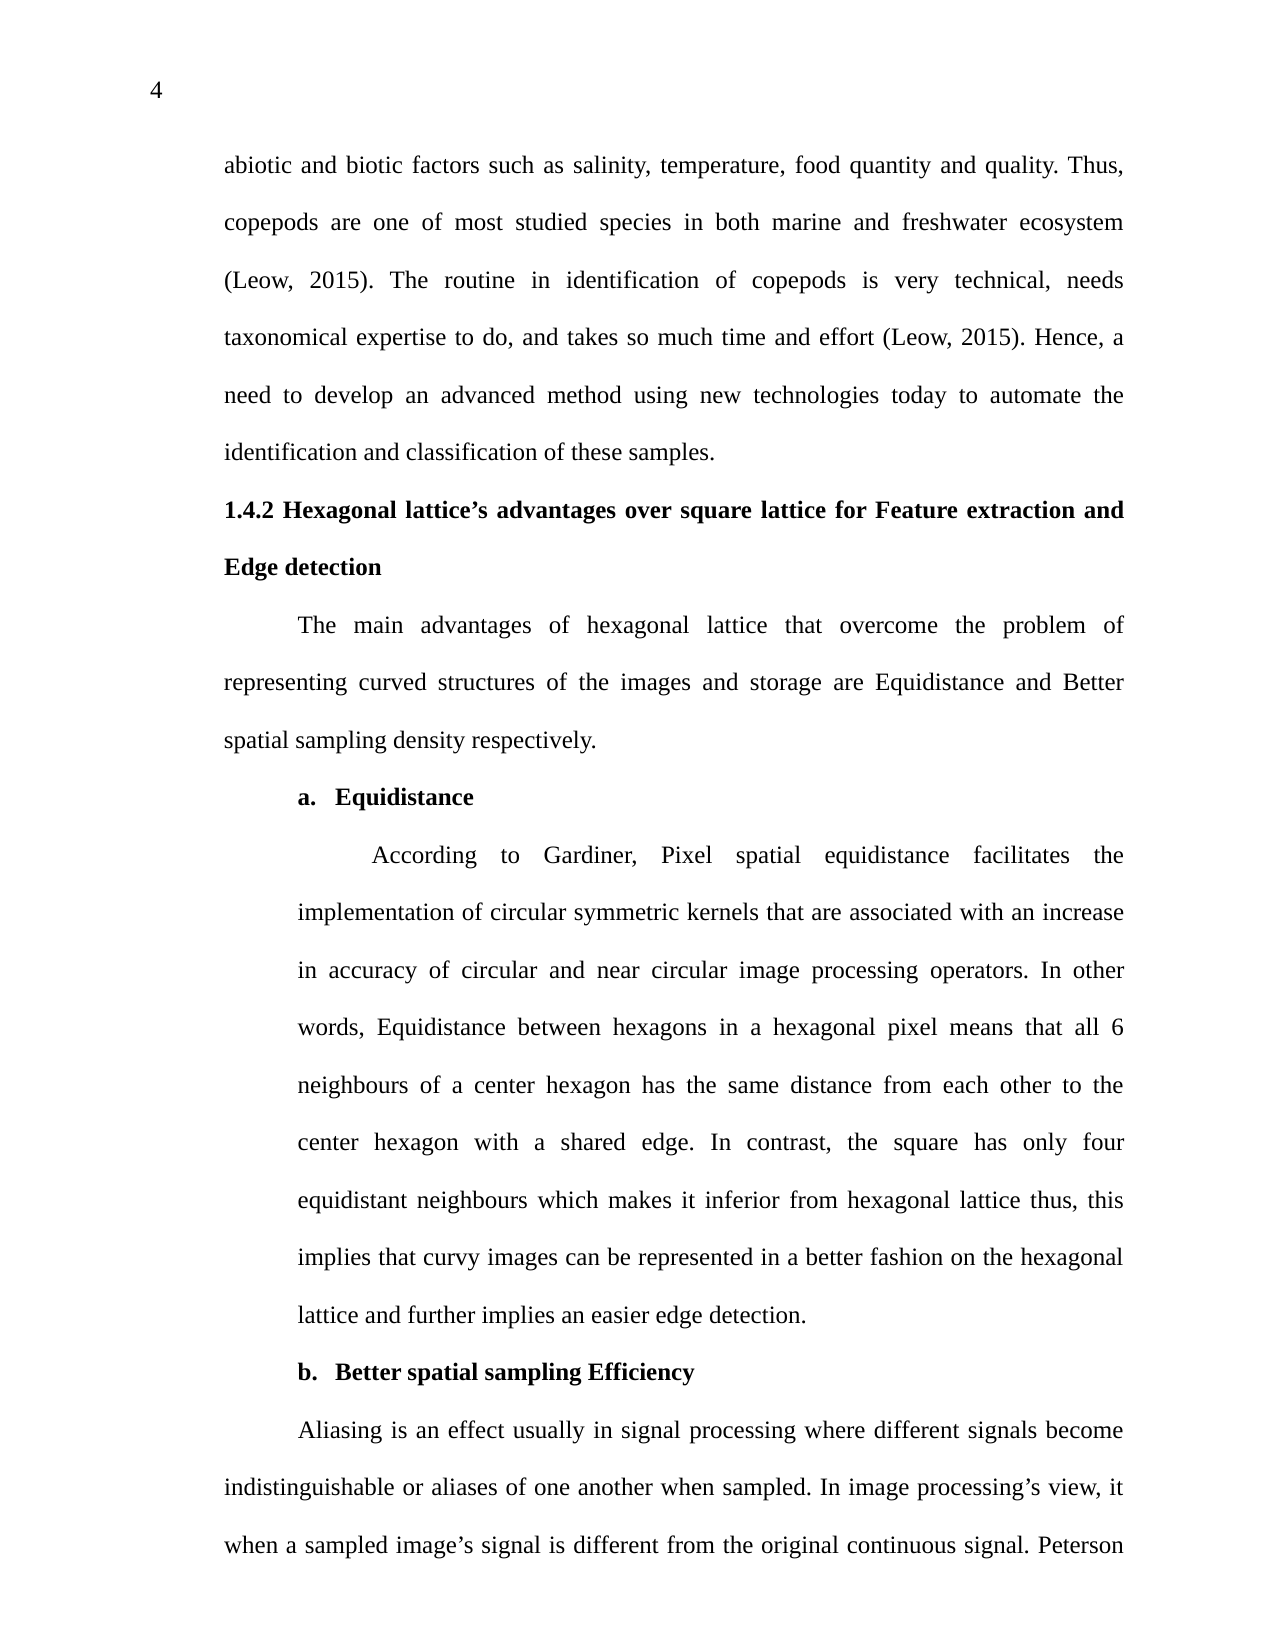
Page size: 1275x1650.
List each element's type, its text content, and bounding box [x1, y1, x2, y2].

text Aliasing is an effect usually in signal processing where different signals become indistinguishable or aliases of one another when sampled. In image processing’s view, it when a sampled image’s signal is different from the original continuous signal. Peterson [224, 1415, 1125, 1559]
list Equidistance [297, 782, 1125, 811]
list Better spatial sampling Efficiency [297, 1357, 1125, 1386]
text The main advantages of hexagonal lattice that overcome the problem of representing curved structures of the images and storage are Equidistance and Better spatial sampling density respectively. [224, 610, 1125, 754]
text abiotic and biotic factors such as salinity, temperature, food quantity and quality. Thus, copepods are one of most studied species in both marine and freshwater ecosystem (Leow, 2015). The routine in identification of copepods is very technical, needs taxonomical expertise to do, and takes so much time and effort (Leow, 2015). Hence, a need to develop an advanced method using new technologies today to automate the identification and classification of these samples. [224, 150, 1125, 466]
text According to Gardiner, Pixel spatial equidistance facilitates the implementation of circular symmetric kernels that are associated with an increase in accuracy of circular and near circular image processing operators. In other words, Equidistance between hexagons in a hexagonal pixel means that all 6 neighbours of a center hexagon has the same distance from each other to the center hexagon with a shared edge. In contrast, the square has only four equidistant neighbours which makes it inferior from hexagonal lattice thus, this implies that curvy images can be represented in a better fashion on the hexagonal lattice and further implies an easier edge detection. [297, 840, 1125, 1329]
text 1.4.2 Hexagonal lattice’s advantages over square lattice for Feature extraction and Edge detection [224, 495, 1125, 581]
